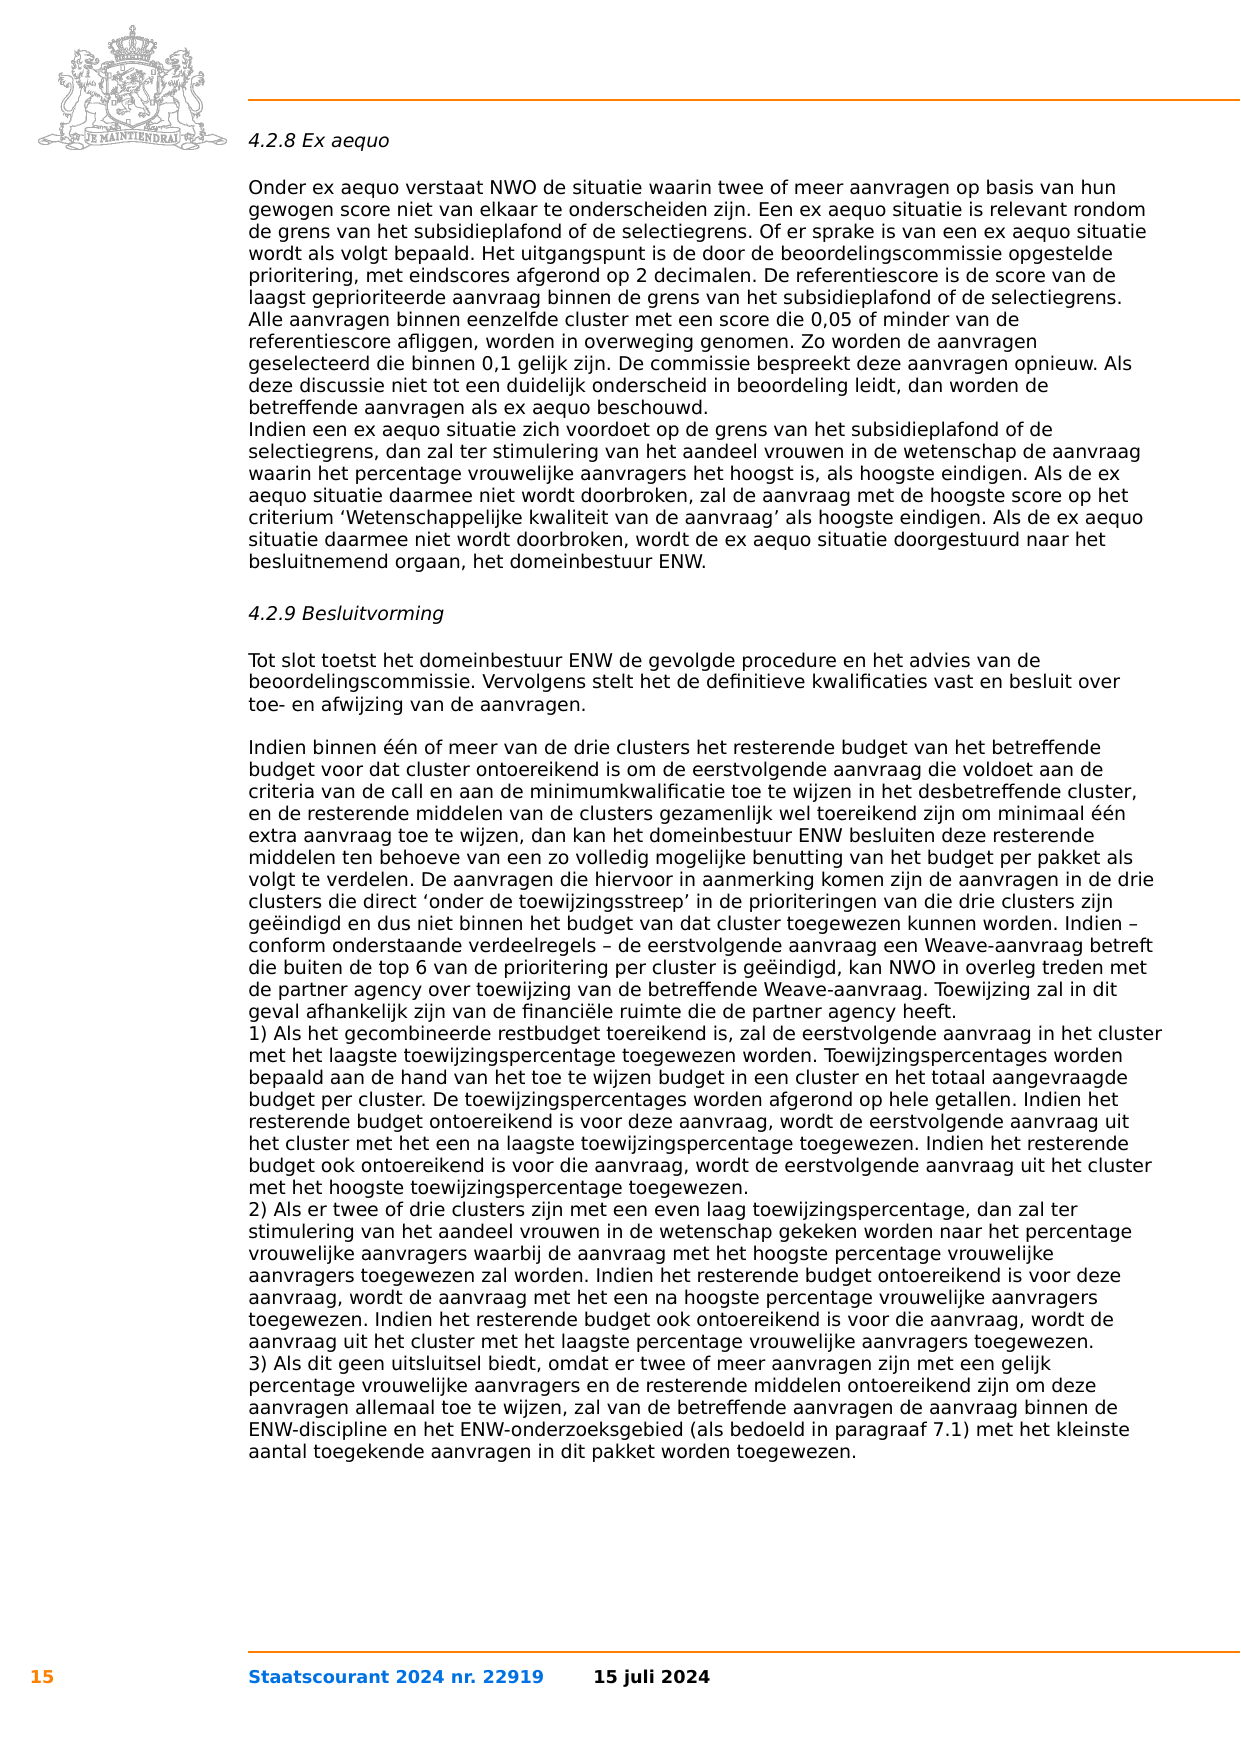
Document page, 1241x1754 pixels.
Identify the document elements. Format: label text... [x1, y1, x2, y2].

text 1) Als het gecombineerde restbudget toereikend is, zal de eerstvolgende aanvraag in het cluster met het laagste toewijzingspercentage toegewezen worden. Toewijzingspercentages worden bepaald aan de hand van het toe te wijzen budget in een cluster en het totaal aangevraagde budget per cluster. De toewijzingspercentages worden afgerond op hele getallen. Indien het resterende budget ontoereikend is voor deze aanvraag, wordt de eerstvolgende aanvraag uit het cluster met het een na laagste toewijzingspercentage toegewezen. Indien het resterende budget ook ontoereikend is voor die aanvraag, wordt de eerstvolgende aanvraag uit het cluster met het hoogste toewijzingspercentage toegewezen. [248, 1023, 1163, 1199]
text Onder ex aequo verstaat NWO de situatie waarin twee of meer aanvragen op basis van hun gewogen score niet van elkaar te onderscheiden zijn. Een ex aequo situatie is relevant rondom de grens van het subsidieplafond of de selectiegrens. Of er sprake is van een ex aequo situatie wordt als volgt bepaald. Het uitgangspunt is de door de beoordelingscommissie opgestelde prioritering, met eindscores afgerond op 2 decimalen. De referentiescore is de score van de laagst geprioriteerde aanvraag binnen de grens van het subsidieplafond of de selectiegrens. Alle aanvragen binnen eenzelfde cluster met een score die 0,05 of minder van de referentiescore afliggen, worden in overweging genomen. Zo worden de aanvragen geselecteerd die binnen 0,1 gelijk zijn. De commissie bespreekt deze aanvragen opnieuw. Als deze discussie niet tot een duidelijk onderscheid in beoordeling leidt, dan worden de betreffende aanvragen als ex aequo beschouwd. [248, 177, 1163, 419]
text Tot slot toetst het domeinbestuur ENW de gevolgde procedure en het advies van de beoordelingscommissie. Vervolgens stelt het de definitieve kwalificaties vast en besluit over toe- en afwijzing van de aanvragen. [248, 649, 1163, 715]
subtitle 4.2.8 Ex aequo [248, 130, 1163, 152]
subtitle 4.2.9 Besluitvorming [248, 602, 1163, 624]
text 2) Als er twee of drie clusters zijn met een even laag toewijzingspercentage, dan zal ter stimulering van het aandeel vrouwen in de wetenschap gekeken worden naar het percentage vrouwelijke aanvragers waarbij de aanvraag met het hoogste percentage vrouwelijke aanvragers toegewezen zal worden. Indien het resterende budget ontoereikend is voor deze aanvraag, wordt de aanvraag met het een na hoogste percentage vrouwelijke aanvragers toegewezen. Indien het resterende budget ook ontoereikend is voor die aanvraag, wordt de aanvraag uit het cluster met het laagste percentage vrouwelijke aanvragers toegewezen. [248, 1199, 1163, 1353]
text Indien een ex aequo situatie zich voordoet op de grens van het subsidieplafond of de selectiegrens, dan zal ter stimulering van het aandeel vrouwen in de wetenschap de aanvraag waarin het percentage vrouwelijke aanvragers het hoogst is, als hoogste eindigen. Als de ex aequo situatie daarmee niet wordt doorbroken, zal de aanvraag met de hoogste score op het criterium ‘Wetenschappelijke kwaliteit van de aanvraag’ als hoogste eindigen. Als de ex aequo situatie daarmee niet wordt doorbroken, wordt de ex aequo situatie doorgestuurd naar het besluitnemend orgaan, het domeinbestuur ENW. [248, 419, 1163, 572]
text Indien binnen één of meer van de drie clusters het resterende budget van het betreffende budget voor dat cluster ontoereikend is om de eerstvolgende aanvraag die voldoet aan de criteria van de call en aan de minimumkwalificatie toe te wijzen in het desbetreffende cluster, en de resterende middelen van de clusters gezamenlijk wel toereikend zijn om minimaal één extra aanvraag toe te wijzen, dan kan het domeinbestuur ENW besluiten deze resterende middelen ten behoeve van een zo volledig mogelijke benutting van het budget per pakket als volgt te verdelen. De aanvragen die hiervoor in aanmerking komen zijn de aanvragen in de drie clusters die direct ‘onder de toewijzingsstreep’ in de prioriteringen van die drie clusters zijn geëindigd en dus niet binnen het budget van dat cluster toegewezen kunnen worden. Indien – conform onderstaande verdeelregels – de eerstvolgende aanvraag een Weave-aanvraag betreft die buiten de top 6 van de prioritering per cluster is geëindigd, kan NWO in overleg treden met de partner agency over toewijzing van de betreffende Weave-aanvraag. Toewijzing zal in dit geval afhankelijk zijn van de financiële ruimte die de partner agency heeft. [248, 737, 1163, 1023]
picture [38, 25, 227, 150]
text 3) Als dit geen uitsluitsel biedt, omdat er twee of meer aanvragen zijn met een gelijk percentage vrouwelijke aanvragers en de resterende middelen ontoereikend zijn om deze aanvragen allemaal toe te wijzen, zal van de betreffende aanvragen de aanvraag binnen de ENW-discipline en het ENW-onderzoeksgebied (als bedoeld in paragraaf 7.1) met het kleinste aantal toegekende aanvragen in dit pakket worden toegewezen. [248, 1353, 1163, 1463]
